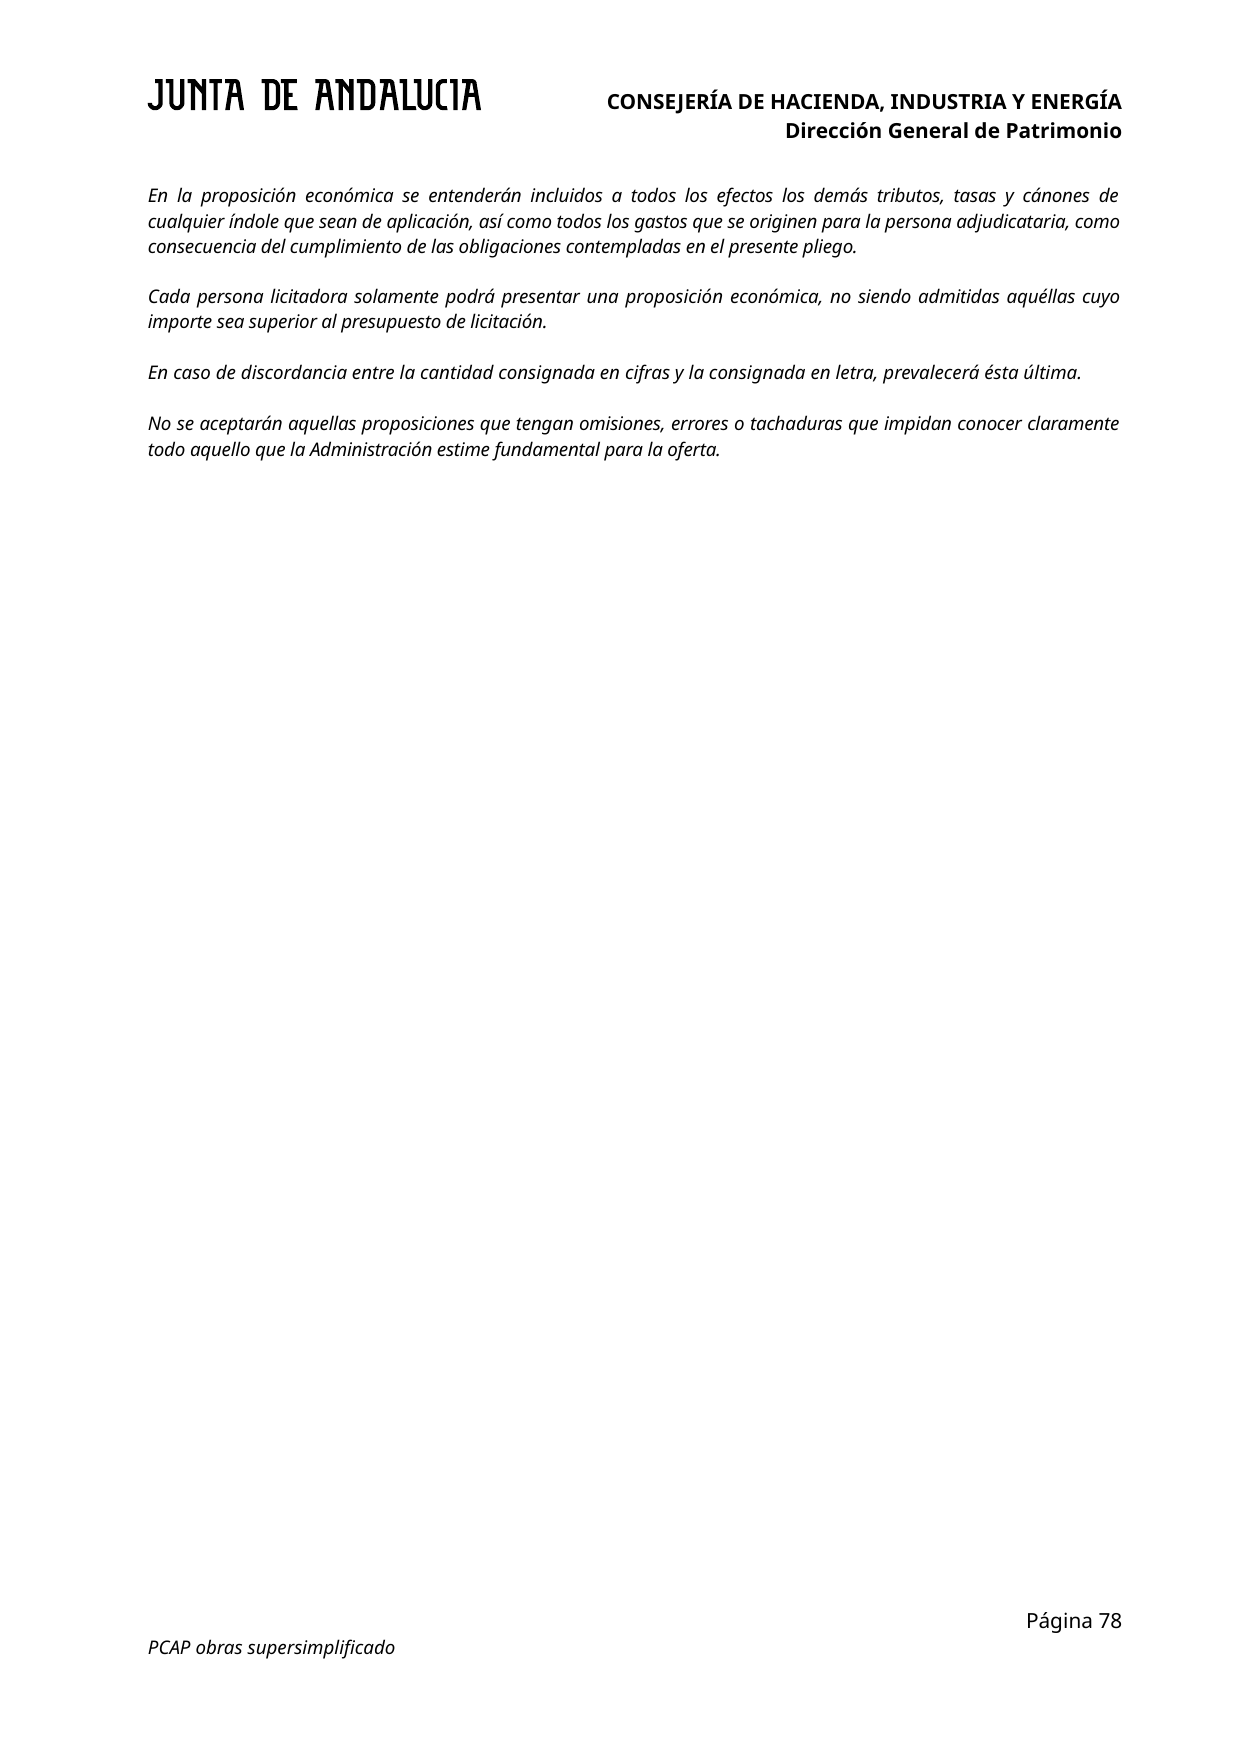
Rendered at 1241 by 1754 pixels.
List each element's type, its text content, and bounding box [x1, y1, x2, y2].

list Cada persona licitadora solamente podrá presentar una proposición económica, no siendo admitidas aquéllas cuyo importe sea superior al presupuesto de licitación. [148, 283, 1122, 334]
list En la proposición económica se entenderán incluidos a todos los efectos los demás tributos, tasas y cánones de cualquier índole que sean de aplicación, así como todos los gastos que se originen para la persona adjudicataria, como consecuencia del cumplimiento de las obligaciones contempladas en el presente pliego. [148, 182, 1122, 259]
list No se aceptarán aquellas proposiciones que tengan omisiones, errores o tachaduras que impidan conocer claramente todo aquello que la Administración estime fundamental para la oferta. [148, 411, 1122, 462]
list En caso de discordancia entre la cantidad consignada en cifras y la consignada en letra, prevalecerá ésta última. [148, 359, 1122, 385]
